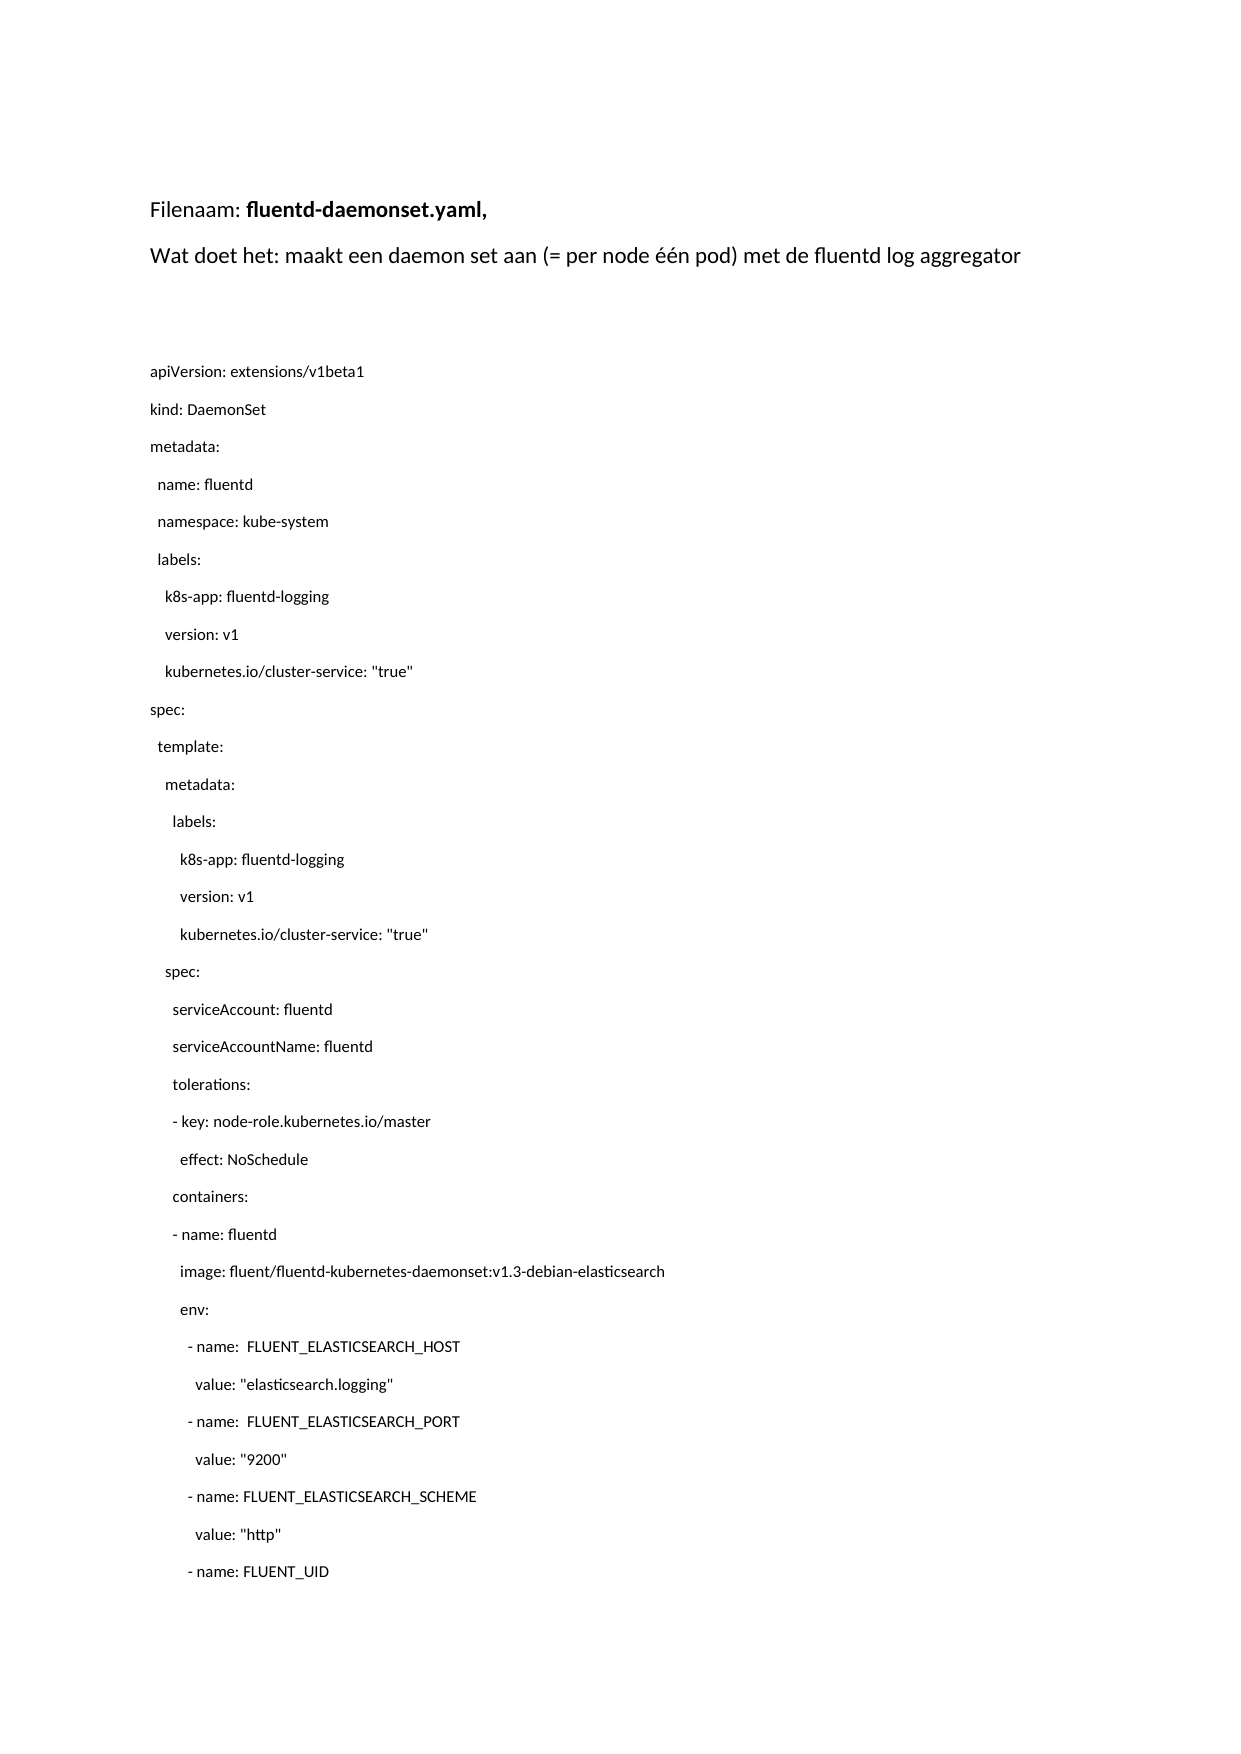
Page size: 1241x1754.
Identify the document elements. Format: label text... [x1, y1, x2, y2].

text labels: [150, 549, 1090, 569]
text name: fluentd [150, 474, 1090, 494]
text template: [150, 737, 1090, 757]
text containers: [150, 1187, 1090, 1207]
text k8s-app: fluentd-logging [150, 849, 1090, 869]
text Filenaam: fluentd-daemonset.yaml, [150, 196, 1090, 223]
text - name: FLUENT_ELASTICSEARCH_SCHEME [150, 1487, 1090, 1507]
text kubernetes.io/cluster-service: "true" [150, 662, 1090, 682]
text version: v1 [150, 887, 1090, 907]
text - name: fluentd [150, 1224, 1090, 1244]
text - name: FLUENT_UID [150, 1562, 1090, 1582]
text serviceAccountName: fluentd [150, 1037, 1090, 1057]
text - key: node-role.kubernetes.io/master [150, 1112, 1090, 1132]
text version: v1 [150, 624, 1090, 644]
text image: fluent/fluentd-kubernetes-daemonset:v1.3-debian-elasticsearch [150, 1262, 1090, 1282]
text metadata: [150, 774, 1090, 794]
text kubernetes.io/cluster-service: "true" [150, 924, 1090, 944]
text value: "elasticsearch.logging" [150, 1374, 1090, 1394]
text - name: FLUENT_ELASTICSEARCH_HOST [150, 1337, 1090, 1357]
text env: [150, 1299, 1090, 1319]
text metadata: [150, 437, 1090, 457]
text serviceAccount: fluentd [150, 999, 1090, 1019]
text k8s-app: fluentd-logging [150, 587, 1090, 607]
text labels: [150, 812, 1090, 832]
text - name: FLUENT_ELASTICSEARCH_PORT [150, 1412, 1090, 1432]
text apiVersion: extensions/v1beta1 [150, 362, 1090, 382]
text Wat doet het: maakt een daemon set aan (= per node één pod) met de fluentd log aggregator [150, 241, 1090, 269]
text effect: NoSchedule [150, 1149, 1090, 1169]
text namespace: kube-system [150, 512, 1090, 532]
text kind: DaemonSet [150, 399, 1090, 419]
text spec: [150, 962, 1090, 982]
text value: "9200" [150, 1449, 1090, 1469]
text value: "http" [150, 1524, 1090, 1544]
text tolerations: [150, 1074, 1090, 1094]
text spec: [150, 699, 1090, 719]
